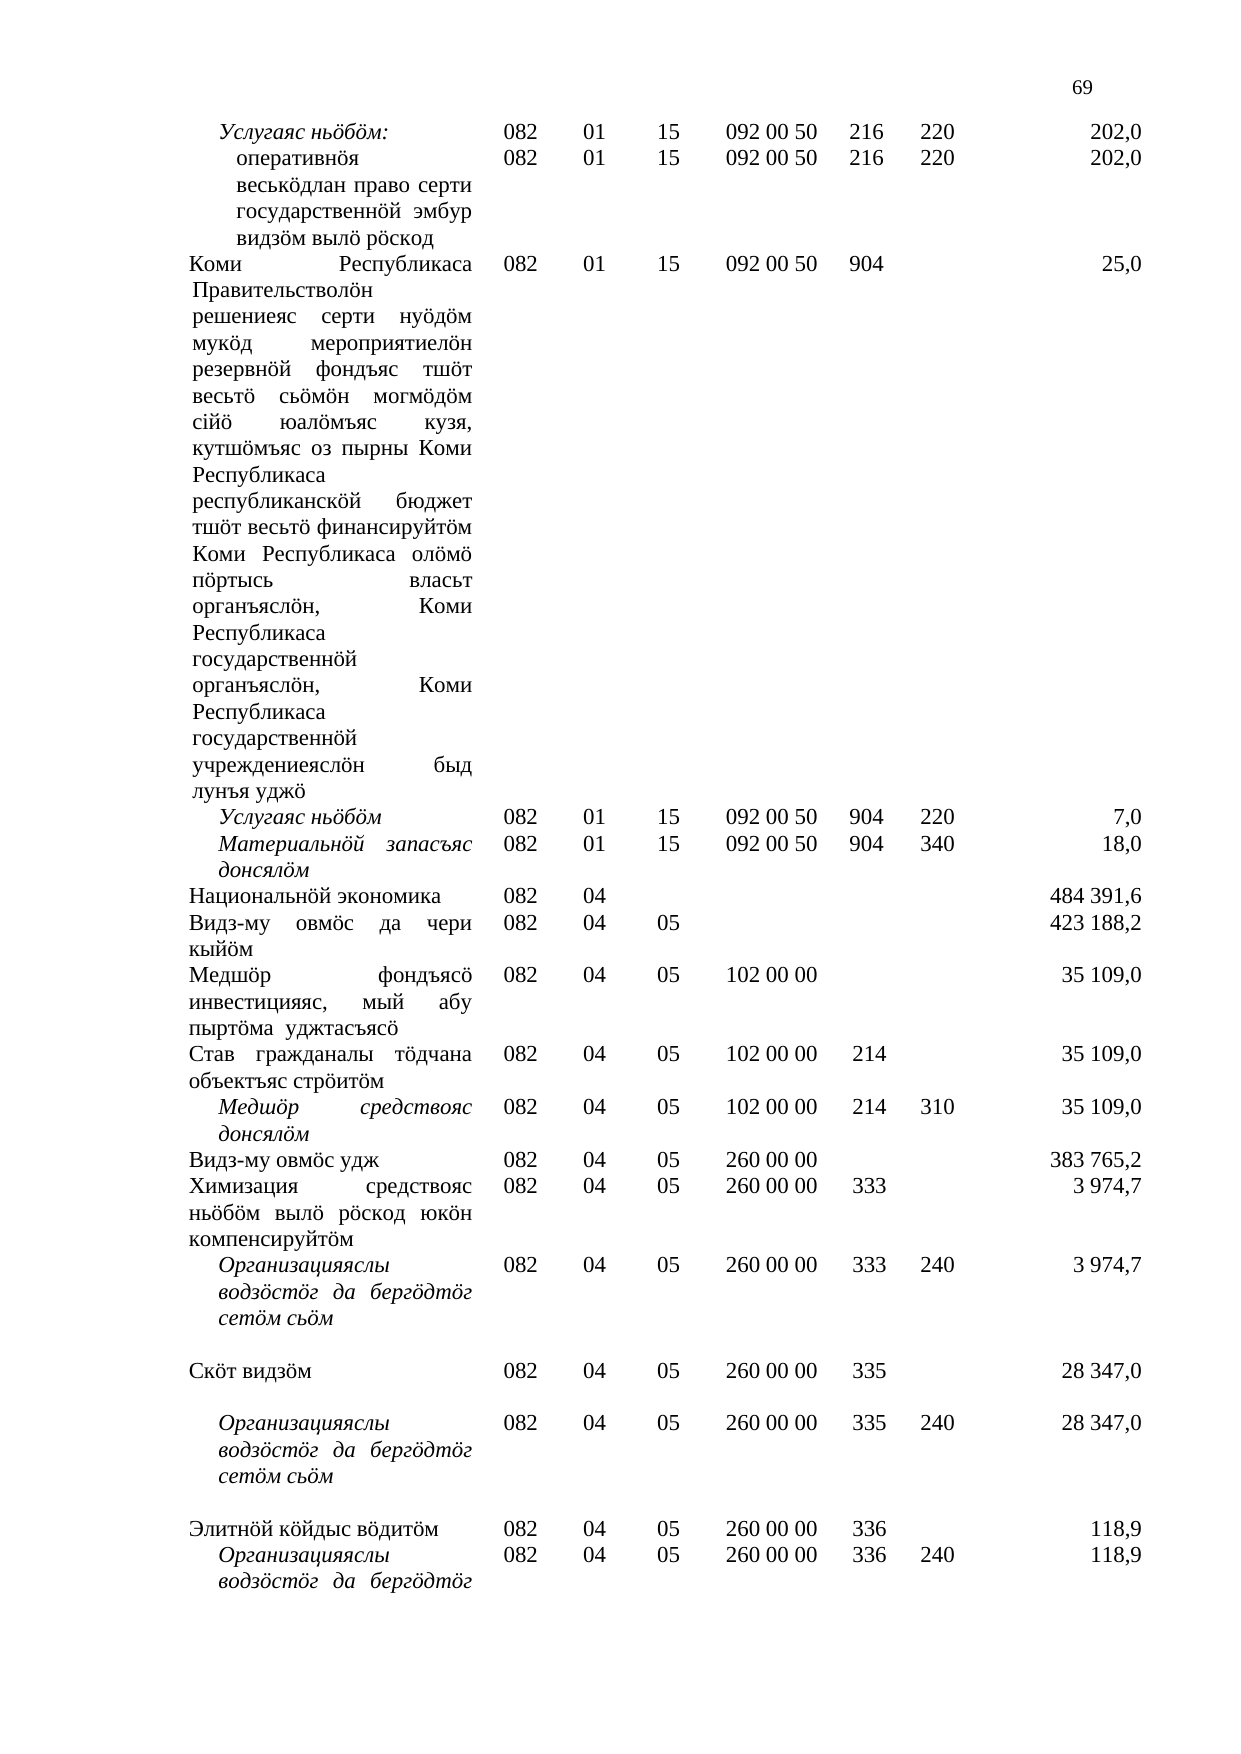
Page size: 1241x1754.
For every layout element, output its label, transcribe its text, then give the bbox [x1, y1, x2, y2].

table_cell 240 [900, 1541, 974, 1594]
table_cell [838, 883, 900, 909]
table_cell 04 [558, 1146, 631, 1172]
table_cell 214 [838, 1093, 900, 1146]
table_cell [900, 1146, 974, 1172]
table_cell [838, 961, 900, 1041]
table_cell 220 [900, 803, 974, 830]
table_cell 05 [631, 1172, 705, 1251]
table_cell 423 188,2 [974, 909, 1153, 961]
table_cell Скöт видзöм [177, 1357, 483, 1409]
table_cell 15 [631, 118, 705, 144]
table_cell 340 [900, 830, 974, 882]
table_cell 05 [631, 1515, 705, 1541]
table_cell Медшöр фондъясö инвестицияяс, мый абу пыртöма уджтасъясö [177, 961, 483, 1041]
table_cell 04 [558, 1251, 631, 1357]
table_cell Став гражданалы тöдчана объектъяс стрöитöм [177, 1041, 483, 1093]
table_cell 01 [558, 803, 631, 830]
table_cell 05 [631, 1093, 705, 1146]
table_cell 082 [484, 803, 557, 830]
table_cell 333 [838, 1251, 900, 1357]
table_cell 240 [900, 1410, 974, 1515]
table_cell 335 [838, 1357, 900, 1409]
table_cell 04 [558, 909, 631, 961]
table_cell 05 [631, 1410, 705, 1515]
table_cell 260 00 00 [705, 1146, 838, 1172]
table_cell 01 [558, 145, 631, 250]
table_cell 15 [631, 830, 705, 882]
table_cell 15 [631, 803, 705, 830]
table_cell 092 00 50 [705, 250, 838, 803]
table_cell 082 [484, 1541, 557, 1594]
table_cell 7,0 [974, 803, 1153, 830]
table_cell [705, 909, 838, 961]
table_cell 04 [558, 1515, 631, 1541]
table_cell 336 [838, 1515, 900, 1541]
table_cell 202,0 [974, 145, 1153, 250]
table_cell 904 [838, 803, 900, 830]
table_cell 310 [900, 1093, 974, 1146]
table_cell 383 765,2 [974, 1146, 1153, 1172]
table_cell 220 [900, 118, 974, 144]
table_cell Видз-му овмöс удж [177, 1146, 483, 1172]
table_cell Услугаяс ньöбöм [177, 803, 483, 830]
table_cell 260 00 00 [705, 1172, 838, 1251]
table_cell 05 [631, 1041, 705, 1093]
table_cell 333 [838, 1172, 900, 1251]
table_cell 092 00 50 [705, 118, 838, 144]
table_cell 05 [631, 1357, 705, 1409]
table_cell 092 00 50 [705, 803, 838, 830]
table_cell Коми Республикаса Правительстволöн решениеяс серти нуöдöм мукöд мероприятиелöн резервнöй фондъяс тшöт весьтö сьöмöн могмöдöм сiйö юалöмъяс кузя, кутшöмъяс оз пырны Коми Республикаса республиканскöй бюджет тшöт весьтö финансируйтöм Коми Республикаса олöмö пöртысь власьт органъяслöн, Коми Республикаса государственнöй органъяслöн, Коми Республикаса государственнöй учреждениеяслöн быд лунъя уджö [177, 250, 483, 803]
table_cell [900, 883, 974, 909]
table_cell [705, 883, 838, 909]
table_cell [900, 1515, 974, 1541]
table_cell [900, 1357, 974, 1409]
table_cell 04 [558, 883, 631, 909]
table_cell 01 [558, 250, 631, 803]
table_cell Услугаяс ньöбöм: [177, 118, 483, 144]
table_cell 082 [484, 1410, 557, 1515]
table_cell 3 974,7 [974, 1172, 1153, 1251]
table_cell 18,0 [974, 830, 1153, 882]
table_cell 04 [558, 1357, 631, 1409]
table_cell 220 [900, 145, 974, 250]
table_cell 05 [631, 1541, 705, 1594]
table_cell Национальнöй экономика [177, 883, 483, 909]
table_cell 05 [631, 909, 705, 961]
table_cell 904 [838, 250, 900, 803]
table_cell 082 [484, 1515, 557, 1541]
table_cell 35 109,0 [974, 961, 1153, 1041]
table_cell 04 [558, 1093, 631, 1146]
table_cell 216 [838, 118, 900, 144]
table_cell 05 [631, 1251, 705, 1357]
table_cell Организацияяслы водзöстöг да бергöдтöг сетöм сьöм [177, 1251, 483, 1357]
table_cell Организацияяслы водзöстöг да бергöдтöг [177, 1541, 483, 1594]
table_cell 260 00 00 [705, 1357, 838, 1409]
table_cell 28 347,0 [974, 1357, 1153, 1409]
table_cell 082 [484, 1251, 557, 1357]
table_cell 082 [484, 830, 557, 882]
table_cell 05 [631, 1146, 705, 1172]
table_cell 01 [558, 830, 631, 882]
table_cell 082 [484, 145, 557, 250]
table_cell 082 [484, 909, 557, 961]
table_cell 240 [900, 1251, 974, 1357]
table_cell 092 00 50 [705, 830, 838, 882]
table_cell [900, 961, 974, 1041]
table_cell 082 [484, 1093, 557, 1146]
table_cell [900, 1041, 974, 1093]
table_cell 04 [558, 1541, 631, 1594]
table_cell [631, 883, 705, 909]
table_cell Видз-му овмöс да чери кыйöм [177, 909, 483, 961]
table_cell 082 [484, 250, 557, 803]
table_cell 082 [484, 118, 557, 144]
table_cell [900, 909, 974, 961]
table_cell 102 00 00 [705, 1093, 838, 1146]
table_cell 260 00 00 [705, 1541, 838, 1594]
table_cell [838, 909, 900, 961]
table_cell 102 00 00 [705, 1041, 838, 1093]
table_cell 260 00 00 [705, 1515, 838, 1541]
table_cell 082 [484, 883, 557, 909]
table_cell 04 [558, 1410, 631, 1515]
table_cell 082 [484, 1172, 557, 1251]
table_cell 28 347,0 [974, 1410, 1153, 1515]
table_cell 214 [838, 1041, 900, 1093]
table_cell 15 [631, 145, 705, 250]
table_cell 35 109,0 [974, 1041, 1153, 1093]
table_cell 15 [631, 250, 705, 803]
table_cell 082 [484, 1146, 557, 1172]
table_cell 092 00 50 [705, 145, 838, 250]
table_cell 04 [558, 961, 631, 1041]
table_cell 35 109,0 [974, 1093, 1153, 1146]
table_cell Элитнöй кöйдыс вöдитöм [177, 1515, 483, 1541]
table_cell 202,0 [974, 118, 1153, 144]
table_cell [900, 250, 974, 803]
table_cell 118,9 [974, 1515, 1153, 1541]
table_cell 336 [838, 1541, 900, 1594]
table_cell 484 391,6 [974, 883, 1153, 909]
table_cell 082 [484, 961, 557, 1041]
table_cell [838, 1146, 900, 1172]
table_cell 3 974,7 [974, 1251, 1153, 1357]
table_cell 118,9 [974, 1541, 1153, 1594]
table_cell Медшöр средствояс донсялöм [177, 1093, 483, 1146]
table_cell 082 [484, 1357, 557, 1409]
table_cell 260 00 00 [705, 1410, 838, 1515]
table_cell [900, 1172, 974, 1251]
table_cell 102 00 00 [705, 961, 838, 1041]
table_cell 05 [631, 961, 705, 1041]
table_cell Организацияяслы водзöстöг да бергöдтöг сетöм сьöм [177, 1410, 483, 1515]
table_cell 25,0 [974, 250, 1153, 803]
table_cell оперативнöя веськöдлан право серти государственнöй эмбур видзöм вылö рöскод [177, 145, 483, 250]
table_cell 04 [558, 1041, 631, 1093]
table_cell Химизация средствояс ньöбöм вылö рöскод юкöн компенсируйтöм [177, 1172, 483, 1251]
table_cell Материальнöй запасъяс донсялöм [177, 830, 483, 882]
table_cell 216 [838, 145, 900, 250]
table_cell 260 00 00 [705, 1251, 838, 1357]
table_cell 904 [838, 830, 900, 882]
table_cell 082 [484, 1041, 557, 1093]
table_cell 335 [838, 1410, 900, 1515]
table_cell 01 [558, 118, 631, 144]
table_cell 04 [558, 1172, 631, 1251]
